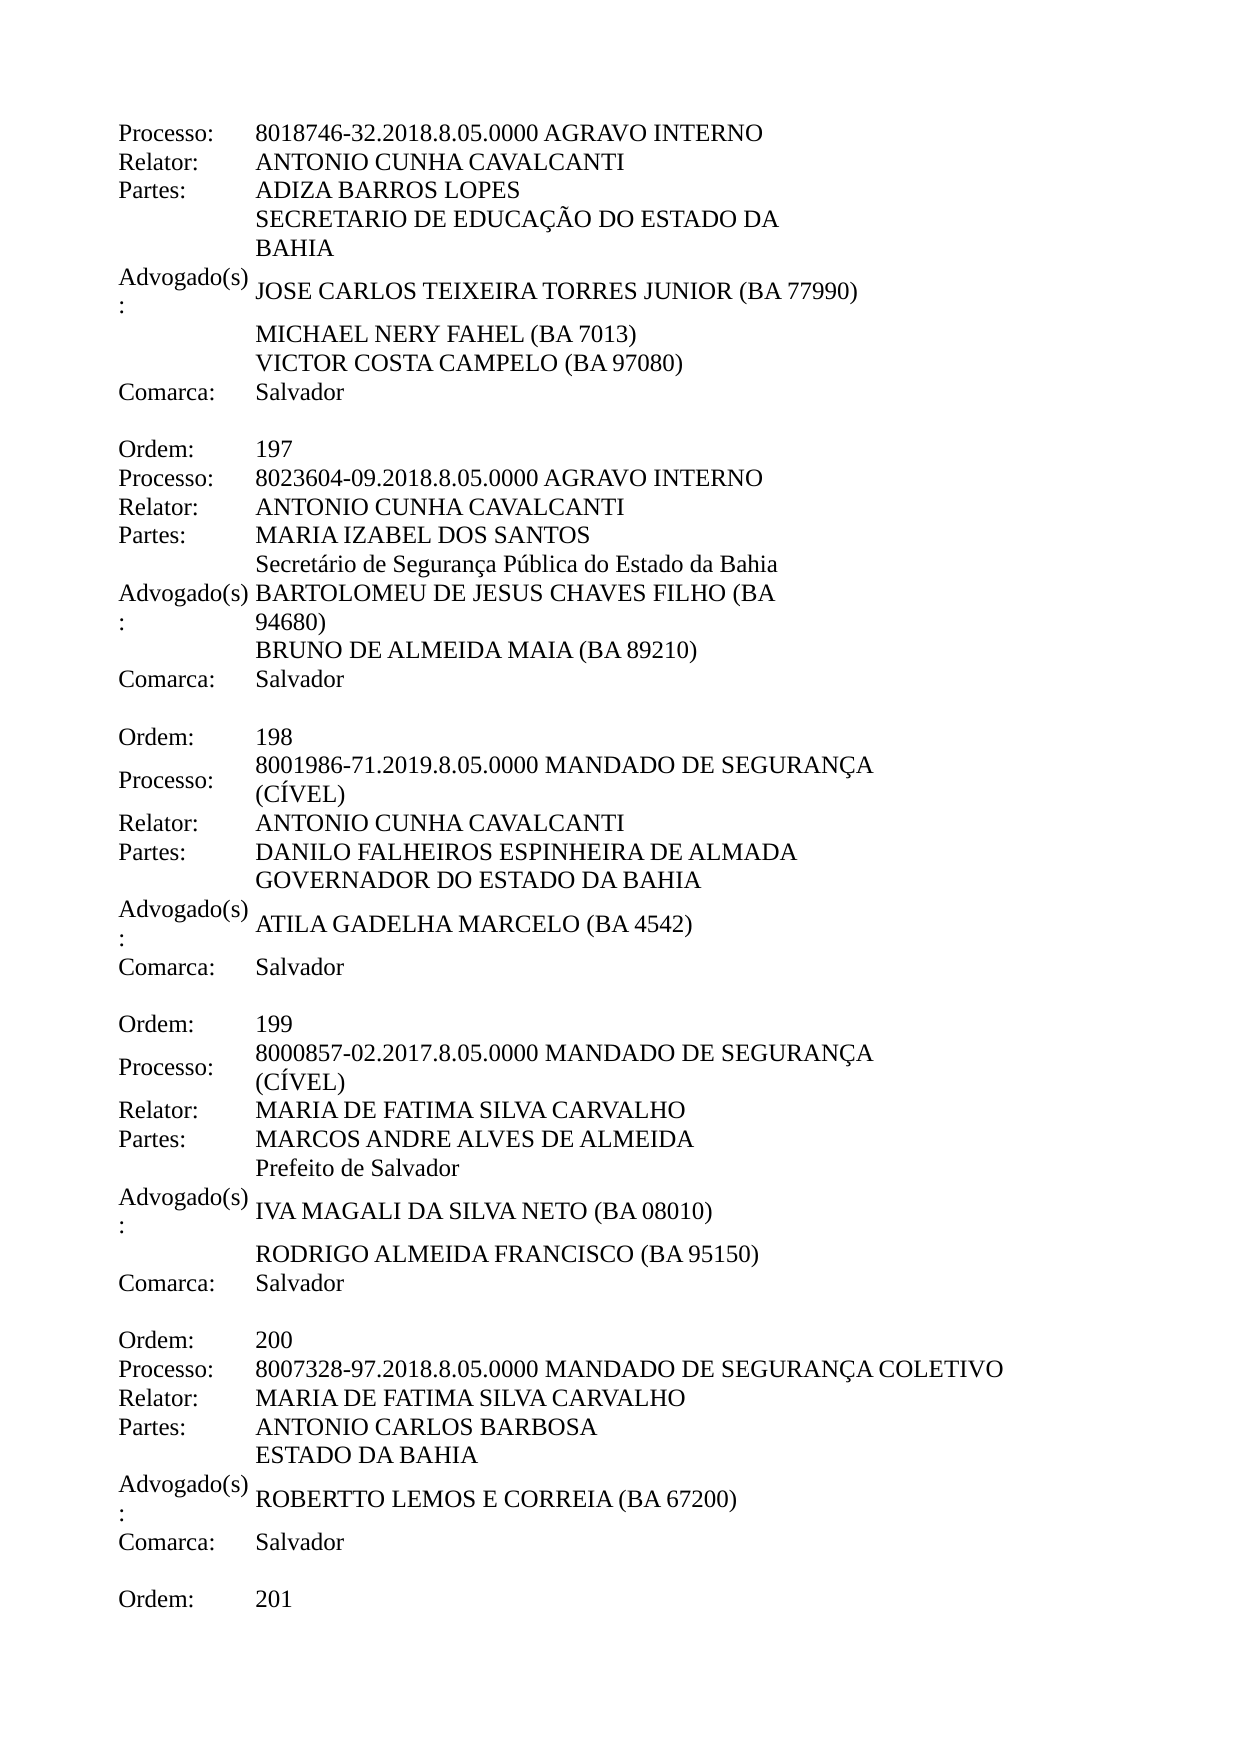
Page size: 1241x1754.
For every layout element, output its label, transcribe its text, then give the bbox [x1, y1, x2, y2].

table_cell ANTONIO CARLOS BARBOSA [255, 1412, 1005, 1441]
table_cell MICHAEL NERY FAHEL (BA 7013) [255, 319, 863, 348]
table_cell 8018746-32.2018.8.05.0000 AGRAVO INTERNO [255, 118, 863, 147]
table_cell Processo: [118, 751, 255, 808]
table_cell ATILA GADELHA MARCELO (BA 4542) [255, 894, 969, 952]
table_cell Relator: [118, 1096, 255, 1124]
table_cell [118, 1239, 255, 1268]
table_cell VICTOR COSTA CAMPELO (BA 97080) [255, 348, 863, 377]
table_cell MARCOS ANDRE ALVES DE ALMEIDA [255, 1124, 969, 1153]
table_cell MARIA DE FATIMA SILVA CARVALHO [255, 1096, 969, 1124]
table_cell [118, 348, 255, 377]
table_cell [118, 1441, 255, 1469]
table_cell Salvador [255, 664, 849, 693]
table_cell [118, 866, 255, 894]
table_cell BRUNO DE ALMEIDA MAIA (BA 89210) [255, 636, 849, 664]
table_cell 8007328-97.2018.8.05.0000 MANDADO DE SEGURANÇA COLETIVO [255, 1354, 1005, 1383]
table_cell Processo: [118, 1038, 255, 1096]
table_cell ANTONIO CUNHA CAVALCANTI [255, 492, 849, 521]
table_cell 8001986-71.2019.8.05.0000 MANDADO DE SEGURANÇA (CÍVEL) [255, 751, 969, 808]
table_cell Partes: [118, 176, 255, 204]
table_cell ADIZA BARROS LOPES [255, 176, 863, 204]
table_cell DANILO FALHEIROS ESPINHEIRA DE ALMADA [255, 837, 969, 866]
table_cell JOSE CARLOS TEIXEIRA TORRES JUNIOR (BA 77990) [255, 262, 863, 319]
table_cell Salvador [255, 952, 969, 981]
table_header 199 [255, 1009, 969, 1038]
table_cell MARIA IZABEL DOS SANTOS [255, 521, 849, 549]
table_cell [118, 1153, 255, 1182]
table_cell 8023604-09.2018.8.05.0000 AGRAVO INTERNO [255, 463, 849, 492]
table_cell Advogado(s): [118, 262, 255, 319]
table_header Ordem: [118, 1326, 255, 1354]
table_cell Relator: [118, 1383, 255, 1412]
table_cell Comarca: [118, 1268, 255, 1297]
table_header 197 [255, 434, 849, 463]
table_cell RODRIGO ALMEIDA FRANCISCO (BA 95150) [255, 1239, 969, 1268]
table_cell Advogado(s): [118, 1469, 255, 1527]
table_cell ROBERTTO LEMOS E CORREIA (BA 67200) [255, 1469, 1005, 1527]
table_cell Processo: [118, 1354, 255, 1383]
table_cell Salvador [255, 1527, 1005, 1556]
table_cell ANTONIO CUNHA CAVALCANTI [255, 808, 969, 837]
table_cell [118, 319, 255, 348]
table_cell Secretário de Segurança Pública do Estado da Bahia [255, 549, 849, 578]
table_cell ANTONIO CUNHA CAVALCANTI [255, 147, 863, 176]
table_cell Comarca: [118, 1527, 255, 1556]
table_cell [118, 549, 255, 578]
table_cell Relator: [118, 147, 255, 176]
table_cell Processo: [118, 463, 255, 492]
table_header Ordem: [118, 1584, 255, 1613]
table_cell [118, 636, 255, 664]
table_cell Relator: [118, 808, 255, 837]
table_header 200 [255, 1326, 1005, 1354]
table_cell Advogado(s): [118, 578, 255, 636]
table_cell MARIA DE FATIMA SILVA CARVALHO [255, 1383, 1005, 1412]
table_cell Partes: [118, 521, 255, 549]
table_header 198 [255, 722, 969, 751]
table_cell Processo: [118, 118, 255, 147]
table_cell Advogado(s): [118, 1182, 255, 1239]
table_header Ordem: [118, 722, 255, 751]
table_cell Advogado(s): [118, 894, 255, 952]
table_header 201 [255, 1584, 969, 1613]
table_cell ESTADO DA BAHIA [255, 1441, 1005, 1469]
table_cell [118, 204, 255, 262]
table_cell Partes: [118, 1412, 255, 1441]
table_cell Partes: [118, 837, 255, 866]
table_cell IVA MAGALI DA SILVA NETO (BA 08010) [255, 1182, 969, 1239]
table_cell Comarca: [118, 377, 255, 406]
table_cell Salvador [255, 1268, 969, 1297]
table_cell Comarca: [118, 664, 255, 693]
table_cell Partes: [118, 1124, 255, 1153]
table_cell GOVERNADOR DO ESTADO DA BAHIA [255, 866, 969, 894]
table_cell Prefeito de Salvador [255, 1153, 969, 1182]
table_cell BARTOLOMEU DE JESUS CHAVES FILHO (BA 94680) [255, 578, 849, 636]
table_cell Comarca: [118, 952, 255, 981]
table_cell 8000857-02.2017.8.05.0000 MANDADO DE SEGURANÇA (CÍVEL) [255, 1038, 969, 1096]
table_cell Salvador [255, 377, 863, 406]
table_cell Relator: [118, 492, 255, 521]
table_cell SECRETARIO DE EDUCAÇÃO DO ESTADO DA BAHIA [255, 204, 863, 262]
table_header Ordem: [118, 1009, 255, 1038]
table_header Ordem: [118, 434, 255, 463]
